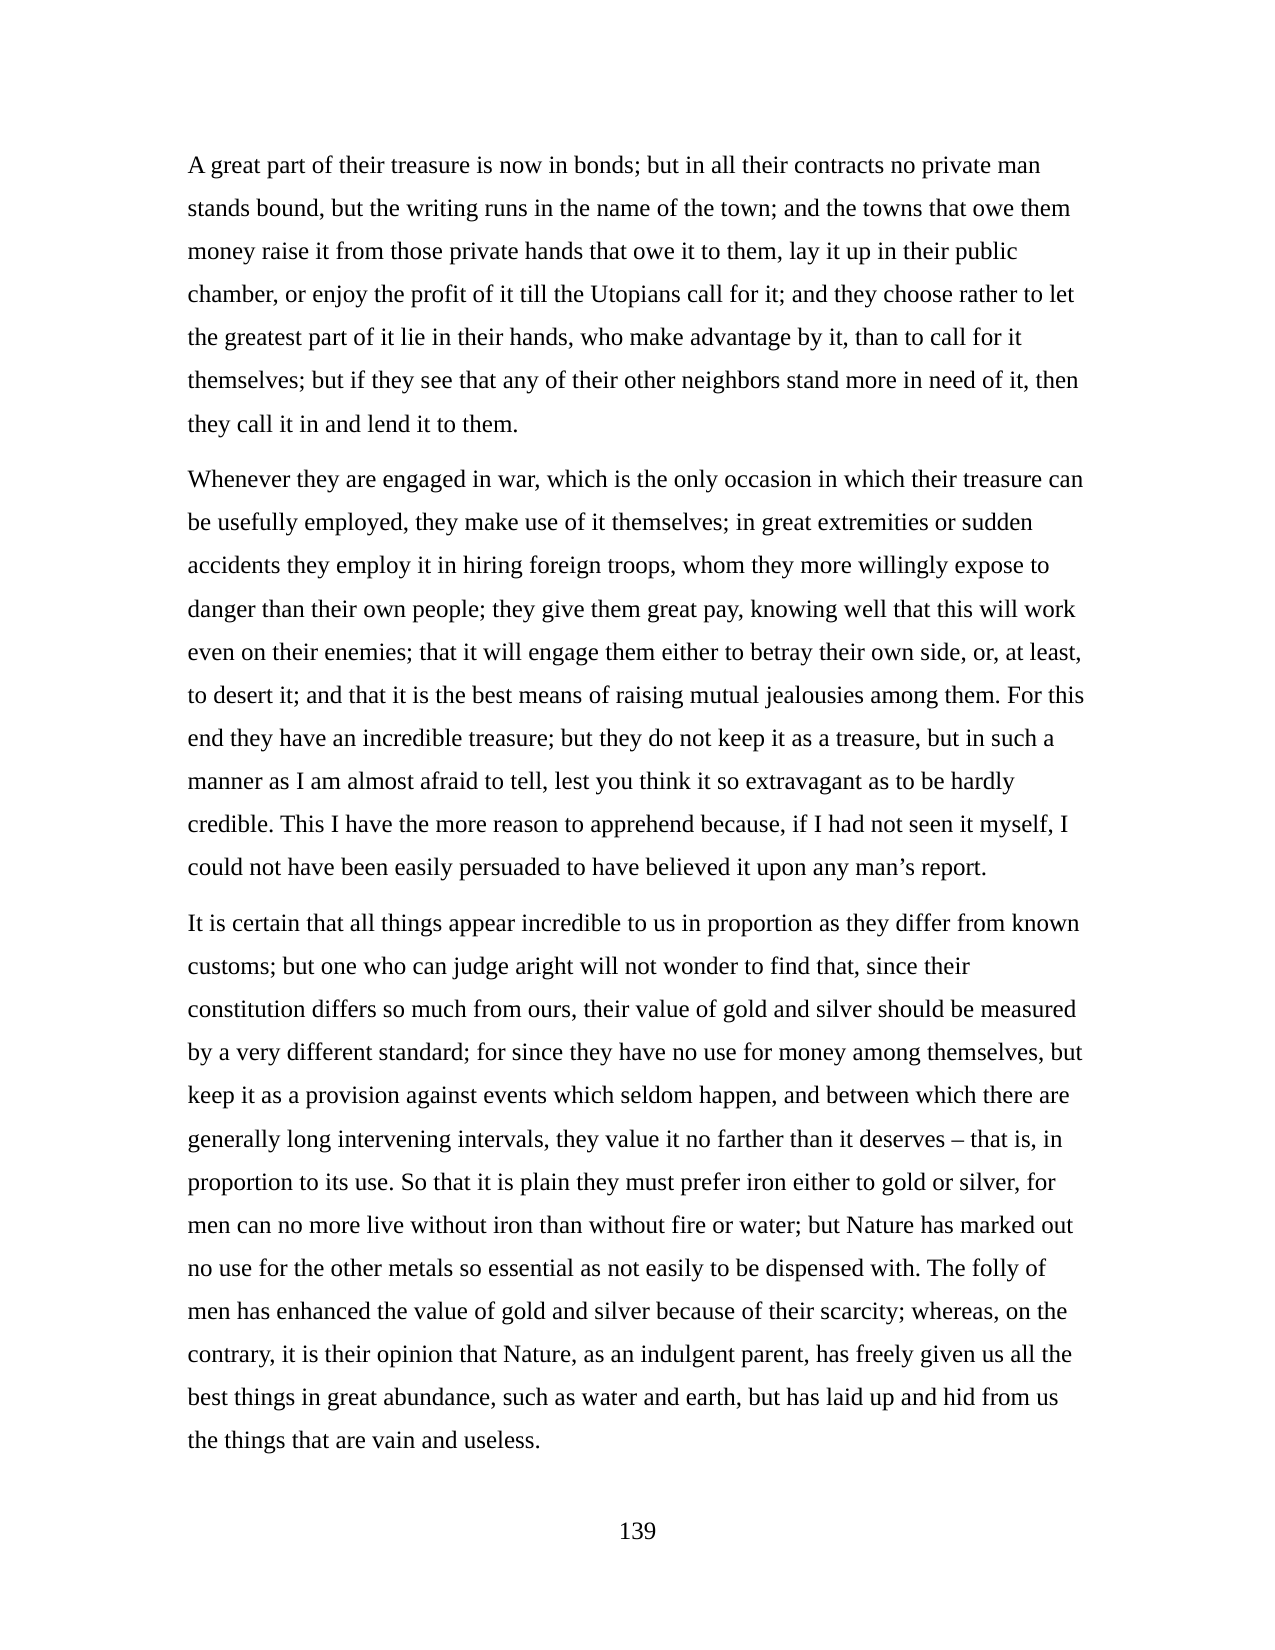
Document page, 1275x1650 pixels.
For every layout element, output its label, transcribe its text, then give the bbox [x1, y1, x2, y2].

text Whenever they are engaged in war, which is the only occasion in which their treasure can be usefully employed, they make use of it themselves; in great extremities or sudden accidents they employ it in hiring foreign troops, whom they more willingly expose to danger than their own people; they give them great pay, knowing well that this will work even on their enemies; that it will engage them either to betray their own side, or, at least, to desert it; and that it is the best means of raising mutual jealousies among them. For this end they have an incredible treasure; but they do not keep it as a treasure, but in such a manner as I am almost afraid to tell, lest you think it so extravagant as to be hardly credible. This I have the more reason to apprehend because, if I had not seen it myself, I could not have been easily persuaded to have believed it upon any man’s report. [187, 464, 1087, 881]
text A great part of their treasure is now in bonds; but in all their contracts no private man stands bound, but the writing runs in the name of the town; and the towns that owe them money raise it from those private hands that owe it to them, lay it up in their public chamber, or enjoy the profit of it till the Utopians call for it; and they choose rather to let the greatest part of it lie in their hands, who make advantage by it, than to call for it themselves; but if they see that any of their other neighbors stand more in need of it, then they call it in and lend it to them. [187, 150, 1087, 437]
text It is certain that all things appear incredible to us in proportion as they differ from known customs; but one who can judge aright will not wonder to find that, since their constitution differs so much from ours, their value of gold and silver should be measured by a very different standard; for since they have no use for money among themselves, but keep it as a provision against events which seldom happen, and between which there are generally long intervening intervals, they value it no farther than it deserves – that is, in proportion to its use. So that it is plain they must prefer iron either to gold or silver, for men can no more live without iron than without fire or water; but Nature has marked out no use for the other metals so essential as not easily to be dispensed with. The folly of men has enhanced the value of gold and silver because of their scarcity; whereas, on the contrary, it is their opinion that Nature, as an indulgent parent, has freely given us all the best things in great abundance, such as water and earth, but has laid up and hid from us the things that are vain and useless. [187, 908, 1087, 1454]
